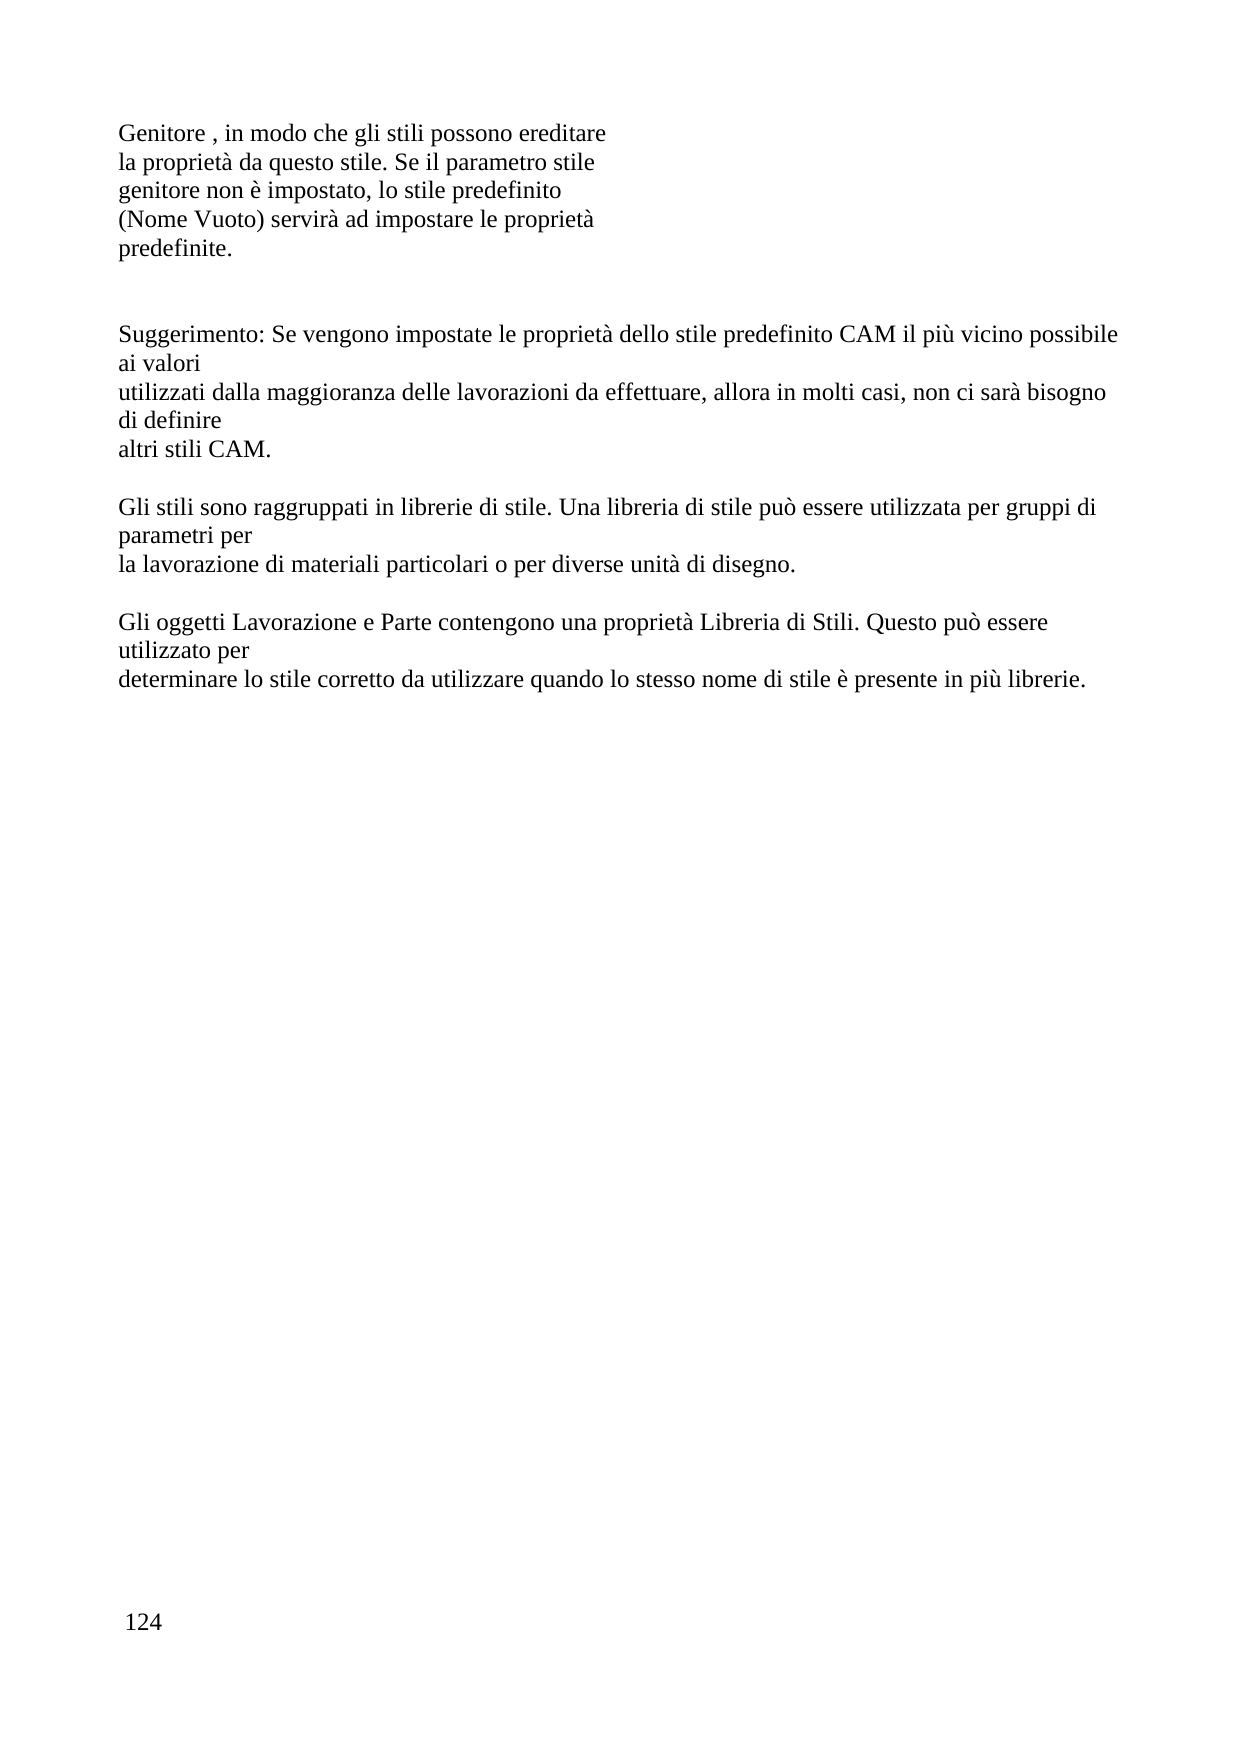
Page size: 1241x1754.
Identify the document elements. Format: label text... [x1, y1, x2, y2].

text Genitore , in modo che gli stili possono ereditare [118, 118, 1122, 147]
text Suggerimento: Se vengono impostate le proprietà dello stile predefinito CAM il più vicino possibile ai valori [118, 319, 1122, 377]
text predefinite. [118, 233, 1122, 262]
text la proprietà da questo stile. Se il parametro stile [118, 147, 1122, 176]
text Gli stili sono raggruppati in librerie di stile. Una libreria di stile può essere utilizzata per gruppi di parametri per [118, 492, 1122, 549]
text utilizzati dalla maggioranza delle lavorazioni da effettuare, allora in molti casi, non ci sarà bisogno di definire [118, 377, 1122, 434]
text genitore non è impostato, lo stile predefinito [118, 176, 1122, 204]
text altri stili CAM. [118, 434, 1122, 463]
text determinare lo stile corretto da utilizzare quando lo stesso nome di stile è presente in più librerie. [118, 664, 1122, 693]
text (Nome Vuoto) servirà ad impostare le proprietà [118, 204, 1122, 233]
text la lavorazione di materiali particolari o per diverse unità di disegno. [118, 549, 1122, 578]
text Gli oggetti Lavorazione e Parte contengono una proprietà Libreria di Stili. Questo può essere utilizzato per [118, 607, 1122, 664]
